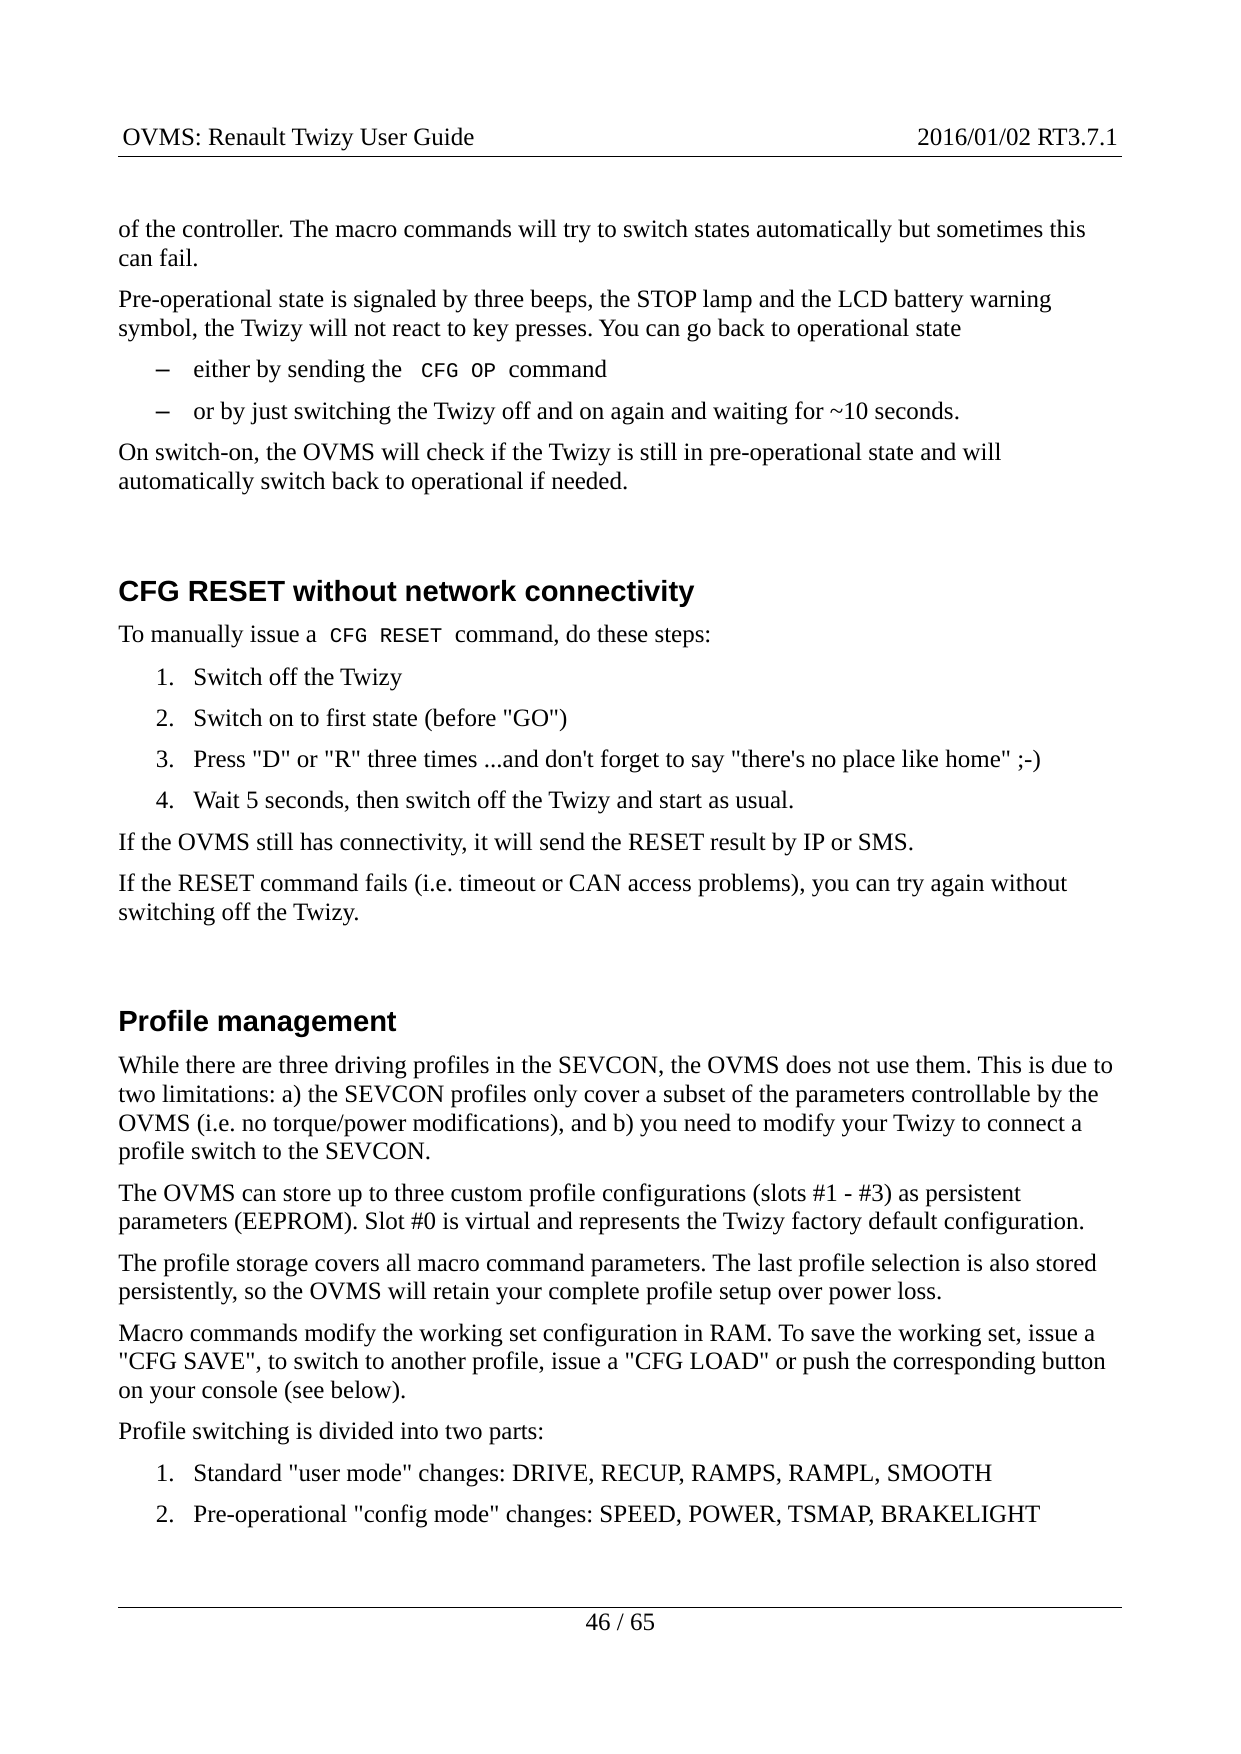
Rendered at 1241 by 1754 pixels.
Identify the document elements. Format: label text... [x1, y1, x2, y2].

text While there are three driving profiles in the SEVCON, the OVMS does not use them. This is due to two limitations: a) the SEVCON profiles only cover a subset of the parameters controllable by the OVMS (i.e. no torque/power modifications), and b) you need to modify your Twizy to connect a profile switch to the SEVCON. [118, 1050, 1122, 1165]
text Profile switching is divided into two parts: [118, 1416, 1122, 1445]
list or by just switching the Twizy off and on again and waiting for ~10 seconds. [156, 396, 1122, 425]
text If the RESET command fails (i.e. timeout or CAN access problems), you can try again without switching off the Twizy. [118, 868, 1122, 925]
list Pre-operational "config mode" changes: SPEED, POWER, TSMAP, BRAKELIGHT [156, 1499, 1122, 1528]
list Standard "user mode" changes: DRIVE, RECUP, RAMPS, RAMPL, SMOOTH [156, 1458, 1122, 1486]
list Press "D" or "R" three times ...and don't forget to say "there's no place like home" ;-) [156, 744, 1122, 773]
list Switch on to first state (before "GO") [156, 703, 1122, 732]
text On switch-on, the OVMS will check if the Twizy is still in pre-operational state and will automatically switch back to operational if needed. [118, 437, 1122, 495]
subtitle Profile management [118, 1004, 1122, 1038]
text To manually issue a CFG RESET command, do these steps: [118, 619, 1122, 649]
text The OVMS can store up to three custom profile configurations (slots #1 - #3) as persistent parameters (EEPROM). Slot #0 is virtual and represents the Twizy factory default configuration. [118, 1178, 1122, 1235]
text The profile storage covers all macro command parameters. The last profile selection is also stored persistently, so the OVMS will retain your complete profile setup over power loss. [118, 1248, 1122, 1305]
text Pre-operational state is signaled by three beeps, the STOP lamp and the LCD battery warning symbol, the Twizy will not react to key presses. You can go back to operational state [118, 284, 1122, 341]
text Macro commands modify the working set configuration in RAM. To save the working set, issue a "CFG SAVE", to switch to another profile, issue a "CFG LOAD" or push the corresponding button on your console (see below). [118, 1318, 1122, 1404]
list Wait 5 seconds, then switch off the Twizy and start as usual. [156, 785, 1122, 814]
list either by sending the CFG OP command [156, 354, 1122, 383]
text If the OVMS still has connectivity, it will send the RESET result by IP or SMS. [118, 827, 1122, 855]
list Switch off the Twizy [156, 662, 1122, 690]
subtitle CFG RESET without network connectivity [118, 573, 1122, 607]
text of the controller. The macro commands will try to switch states automatically but sometimes this can fail. [118, 214, 1122, 271]
